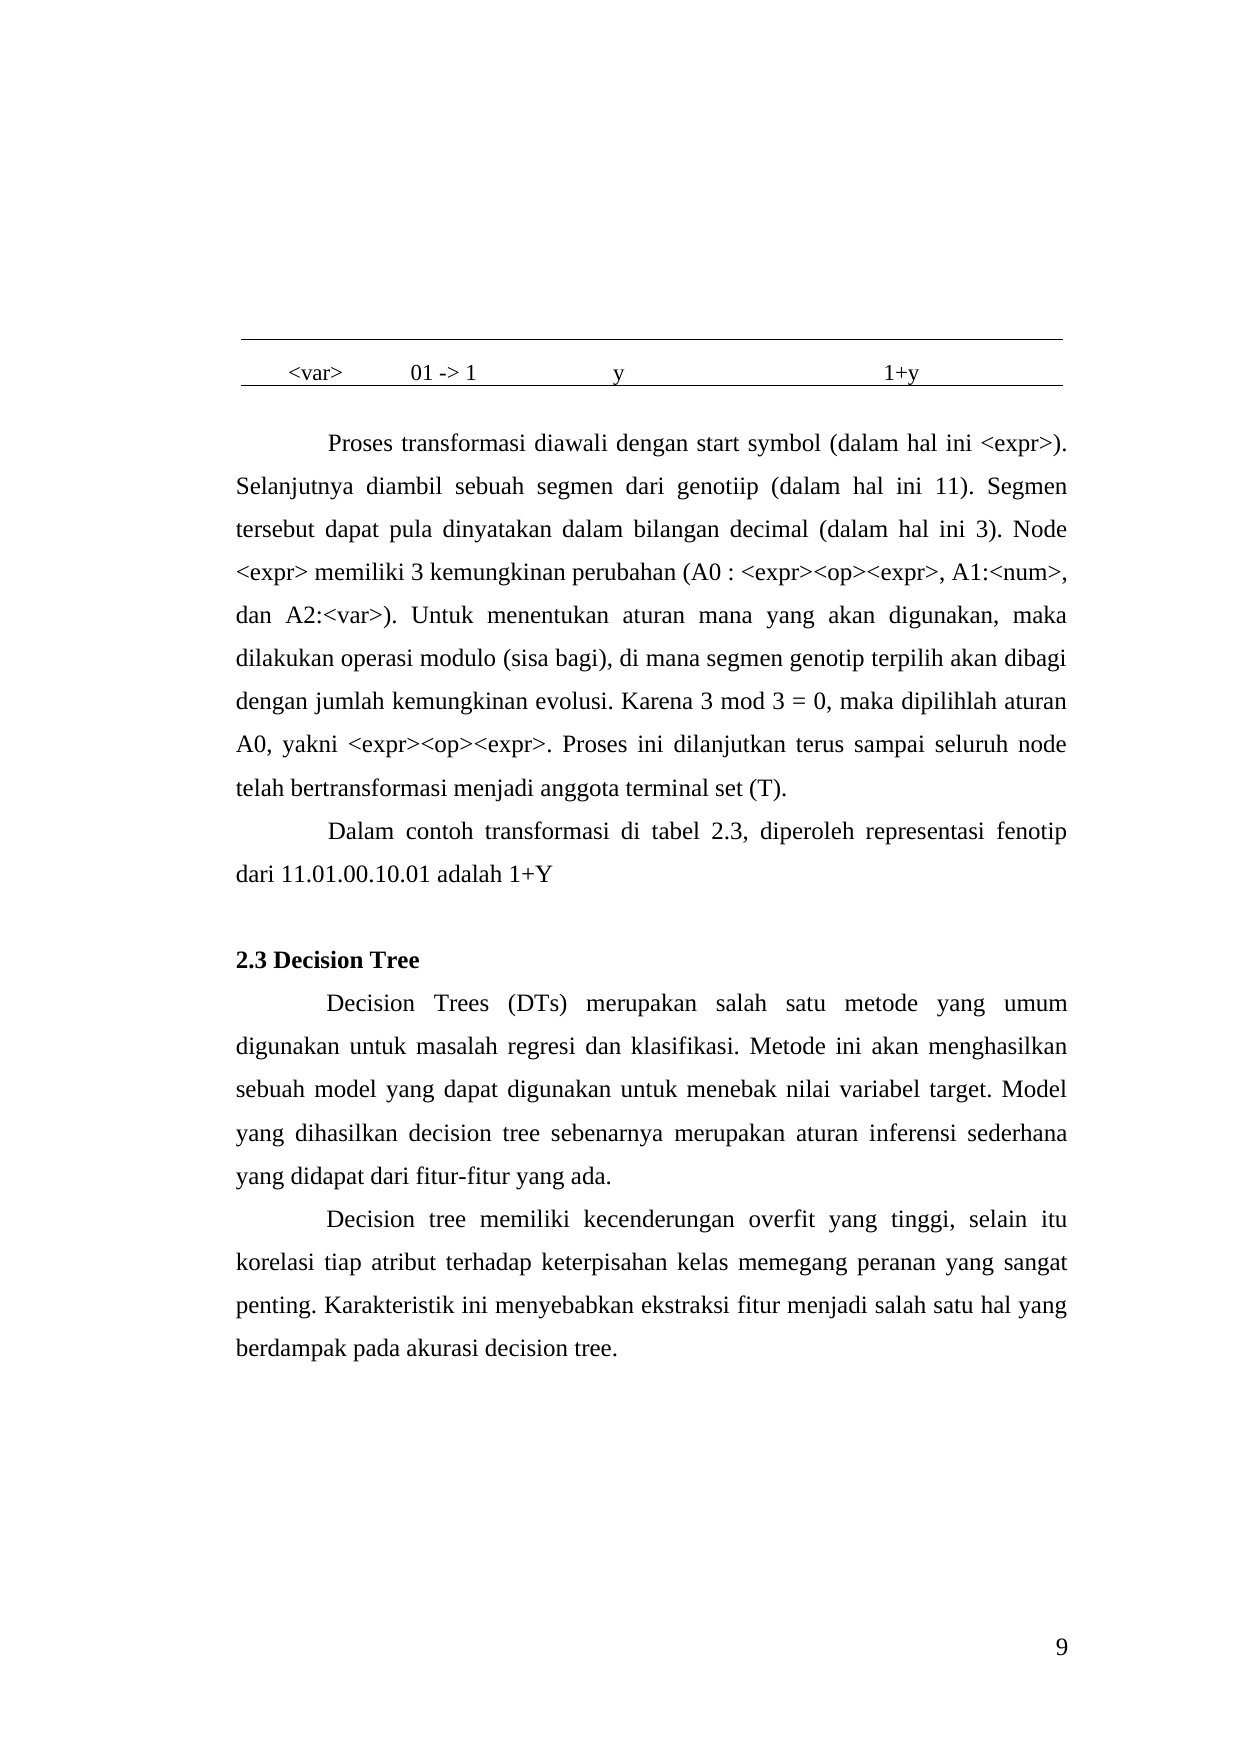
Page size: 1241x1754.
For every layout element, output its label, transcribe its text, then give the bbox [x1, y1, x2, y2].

text Proses transformasi diawali dengan start symbol (dalam hal ini <expr>). Selanjutnya diambil sebuah segmen dari genotiip (dalam hal ini 11). Segmen tersebut dapat pula dinyatakan dalam bilangan decimal (dalam hal ini 3). Node <expr> memiliki 3 kemungkinan perubahan (A0 : <expr><op><expr>, A1:<num>, dan A2:<var>). Untuk menentukan aturan mana yang akan digunakan, maka dilakukan operasi modulo (sisa bagi), di mana segmen genotip terpilih akan dibagi dengan jumlah kemungkinan evolusi. Karena 3 mod 3 = 0, maka dipilihlah aturan A0, yakni <expr><op><expr>. Proses ini dilanjutkan terus sampai seluruh node telah bertransformasi menjadi anggota terminal set (T). [236, 428, 1068, 801]
text Decision tree memiliki kecenderungan overfit yang tinggi, selain itu korelasi tiap atribut terhadap keterpisahan kelas memegang peranan yang sangat penting. Karakteristik ini menyebabkan ekstraksi fitur menjadi salah satu hal yang berdampak pada akurasi decision tree. [236, 1204, 1068, 1362]
table_cell y [498, 340, 739, 385]
subtitle Decision Tree [236, 945, 1068, 974]
table_cell 1+y [740, 340, 1063, 385]
text Decision Trees (DTs) merupakan salah satu metode yang umum digunakan untuk masalah regresi dan klasifikasi. Metode ini akan menghasilkan sebuah model yang dapat digunakan untuk menebak nilai variabel target. Model yang dihasilkan decision tree sebenarnya merupakan aturan inferensi sederhana yang didapat dari fitur-fitur yang ada. [236, 988, 1068, 1189]
table_cell <var> [241, 340, 389, 385]
text Dalam contoh transformasi di tabel 2.3, diperoleh representasi fenotip dari 11.01.00.10.01 adalah 1+Y [236, 816, 1068, 888]
table_cell 01 -> 1 [390, 340, 497, 385]
